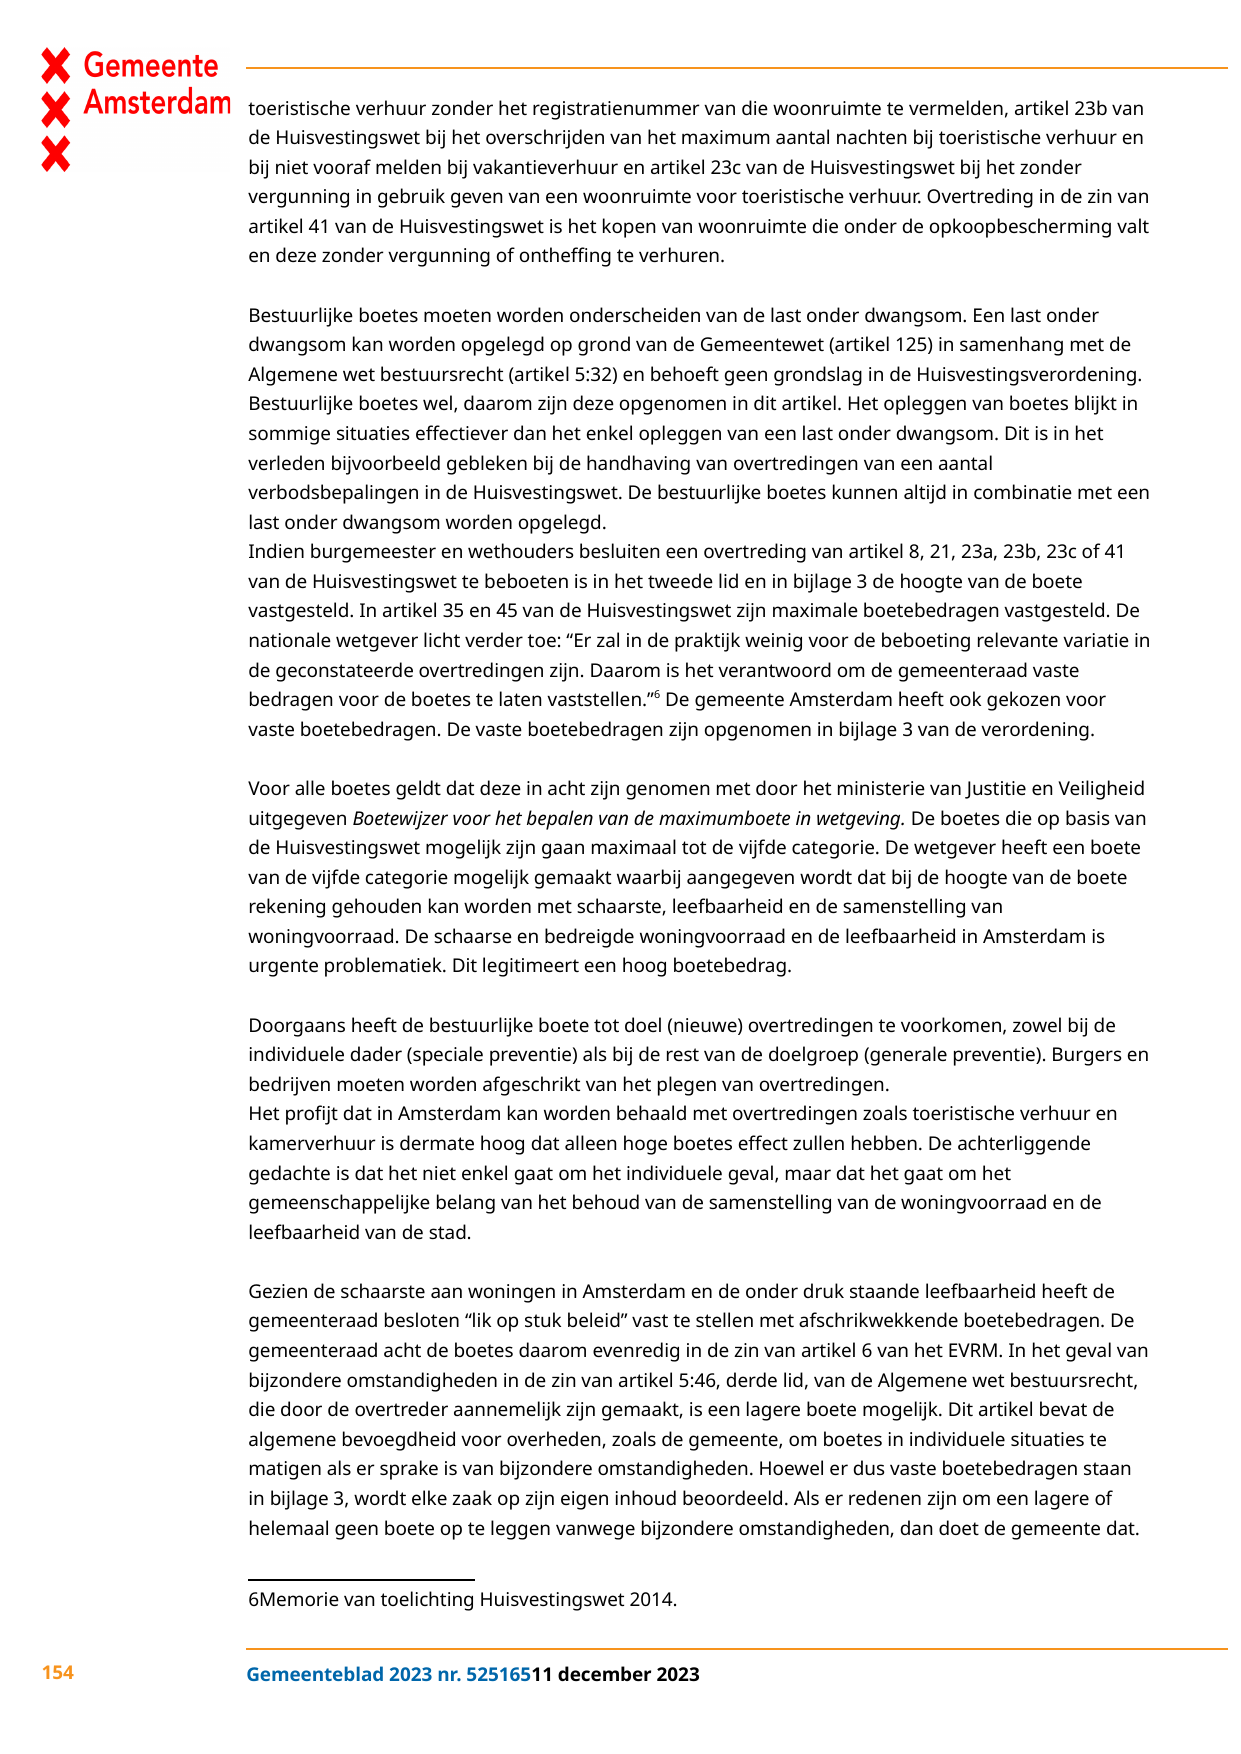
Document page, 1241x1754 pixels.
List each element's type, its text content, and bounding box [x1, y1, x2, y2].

text Bestuurlijke boetes moeten worden onderscheiden van de last onder dwangsom. Een last onder dwangsom kan worden opgelegd op grond van de Gemeentewet (artikel 125) in samenhang met de Algemene wet bestuursrecht (artikel 5:32) en behoeft geen grondslag in de Huisvestingsverordening. Bestuurlijke boetes wel, daarom zijn deze opgenomen in dit artikel. Het opleggen van boetes blijkt in sommige situaties effectiever dan het enkel opleggen van een last onder dwangsom. Dit is in het verleden bijvoorbeeld gebleken bij de handhaving van overtredingen van een aantal verbodsbepalingen in de Huisvestingswet. De bestuurlijke boetes kunnen altijd in combinatie met een last onder dwangsom worden opgelegd. [248, 302, 1152, 535]
text Het profijt dat in Amsterdam kan worden behaald met overtredingen zoals toeristische verhuur en kamerverhuur is dermate hoog dat alleen hoge boetes effect zullen hebben. De achterliggende gedachte is dat het niet enkel gaat om het individuele geval, maar dat het gaat om het gemeenschappelijke belang van het behoud van de samenstelling van de woningvoorraad en de leefbaarheid van de stad. [248, 1101, 1152, 1245]
text Indien burgemeester en wethouders besluiten een overtreding van artikel 8, 21, 23a, 23b, 23c of 41 van de Huisvestingswet te beboeten is in het tweede lid en in bijlage 3 de hoogte van de boete vastgesteld. In artikel 35 en 45 van de Huisvestingswet zijn maximale boetebedragen vastgesteld. De nationale wetgever licht verder toe: “Er zal in de praktijk weinig voor de beboeting relevante variatie in de geconstateerde overtredingen zijn. Daarom is het verantwoord om de gemeenteraad vaste bedragen voor de boetes te laten vaststellen.” De gemeente Amsterdam heeft ook gekozen voor vaste boetebedragen. De vaste boetebedragen zijn opgenomen in bijlage 3 van de verordening. [248, 538, 1152, 742]
text Doorgaans heeft de bestuurlijke boete tot doel (nieuwe) overtredingen te voorkomen, zowel bij de individuele dader (speciale preventie) als bij de rest van de doelgroep (generale preventie). Burgers en bedrijven moeten worden afgeschrikt van het plegen van overtredingen. [248, 1012, 1152, 1097]
text Gezien de schaarste aan woningen in Amsterdam en de onder druk staande leefbaarheid heeft de gemeenteraad besloten “lik op stuk beleid” vast te stellen met afschrikwekkende boetebedragen. De gemeenteraad acht de boetes daarom evenredig in de zin van artikel 6 van het EVRM. In het geval van bijzondere omstandigheden in de zin van artikel 5:46, derde lid, van de Algemene wet bestuursrecht, die door de overtreder aannemelijk zijn gemaakt, is een lagere boete mogelijk. Dit artikel bevat de algemene bevoegdheid voor overheden, zoals de gemeente, om boetes in individuele situaties te matigen als er sprake is van bijzondere omstandigheden. Hoewel er dus vaste boetebedragen staan in bijlage 3, wordt elke zaak op zijn eigen inhoud beoordeeld. Als er redenen zijn om een lagere of helemaal geen boete op te leggen vanwege bijzondere omstandigheden, dan doet de gemeente dat. [248, 1278, 1152, 1541]
text toeristische verhuur zonder het registratienummer van die woonruimte te vermelden, artikel 23b van de Huisvestingswet bij het overschrijden van het maximum aantal nachten bij toeristische verhuur en bij niet vooraf melden bij vakantieverhuur en artikel 23c van de Huisvestingswet bij het zonder vergunning in gebruik geven van een woonruimte voor toeristische verhuur. Overtreding in de zin van artikel 41 van de Huisvestingswet is het kopen van woonruimte die onder de opkoopbescherming valt en deze zonder vergunning of ontheffing te verhuren. [248, 95, 1152, 268]
text Memorie van toelichting Huisvestingswet 2014. [248, 1586, 1152, 1612]
text Voor alle boetes geldt dat deze in acht zijn genomen met door het ministerie van Justitie en Veiligheid uitgegeven Boetewijzer voor het bepalen van de maximumboete in wetgeving. De boetes die op basis van de Huisvestingswet mogelijk zijn gaan maximaal tot de vijfde categorie. De wetgever heeft een boete van de vijfde categorie mogelijk gemaakt waarbij aangegeven wordt dat bij de hoogte van de boete rekening gehouden kan worden met schaarste, leefbaarheid en de samenstelling van woningvoorraad. De schaarse en bedreigde woningvoorraad en de leefbaarheid in Amsterdam is urgente problematiek. Dit legitimeert een hoog boetebedrag. [248, 775, 1152, 978]
picture [41, 47, 231, 172]
